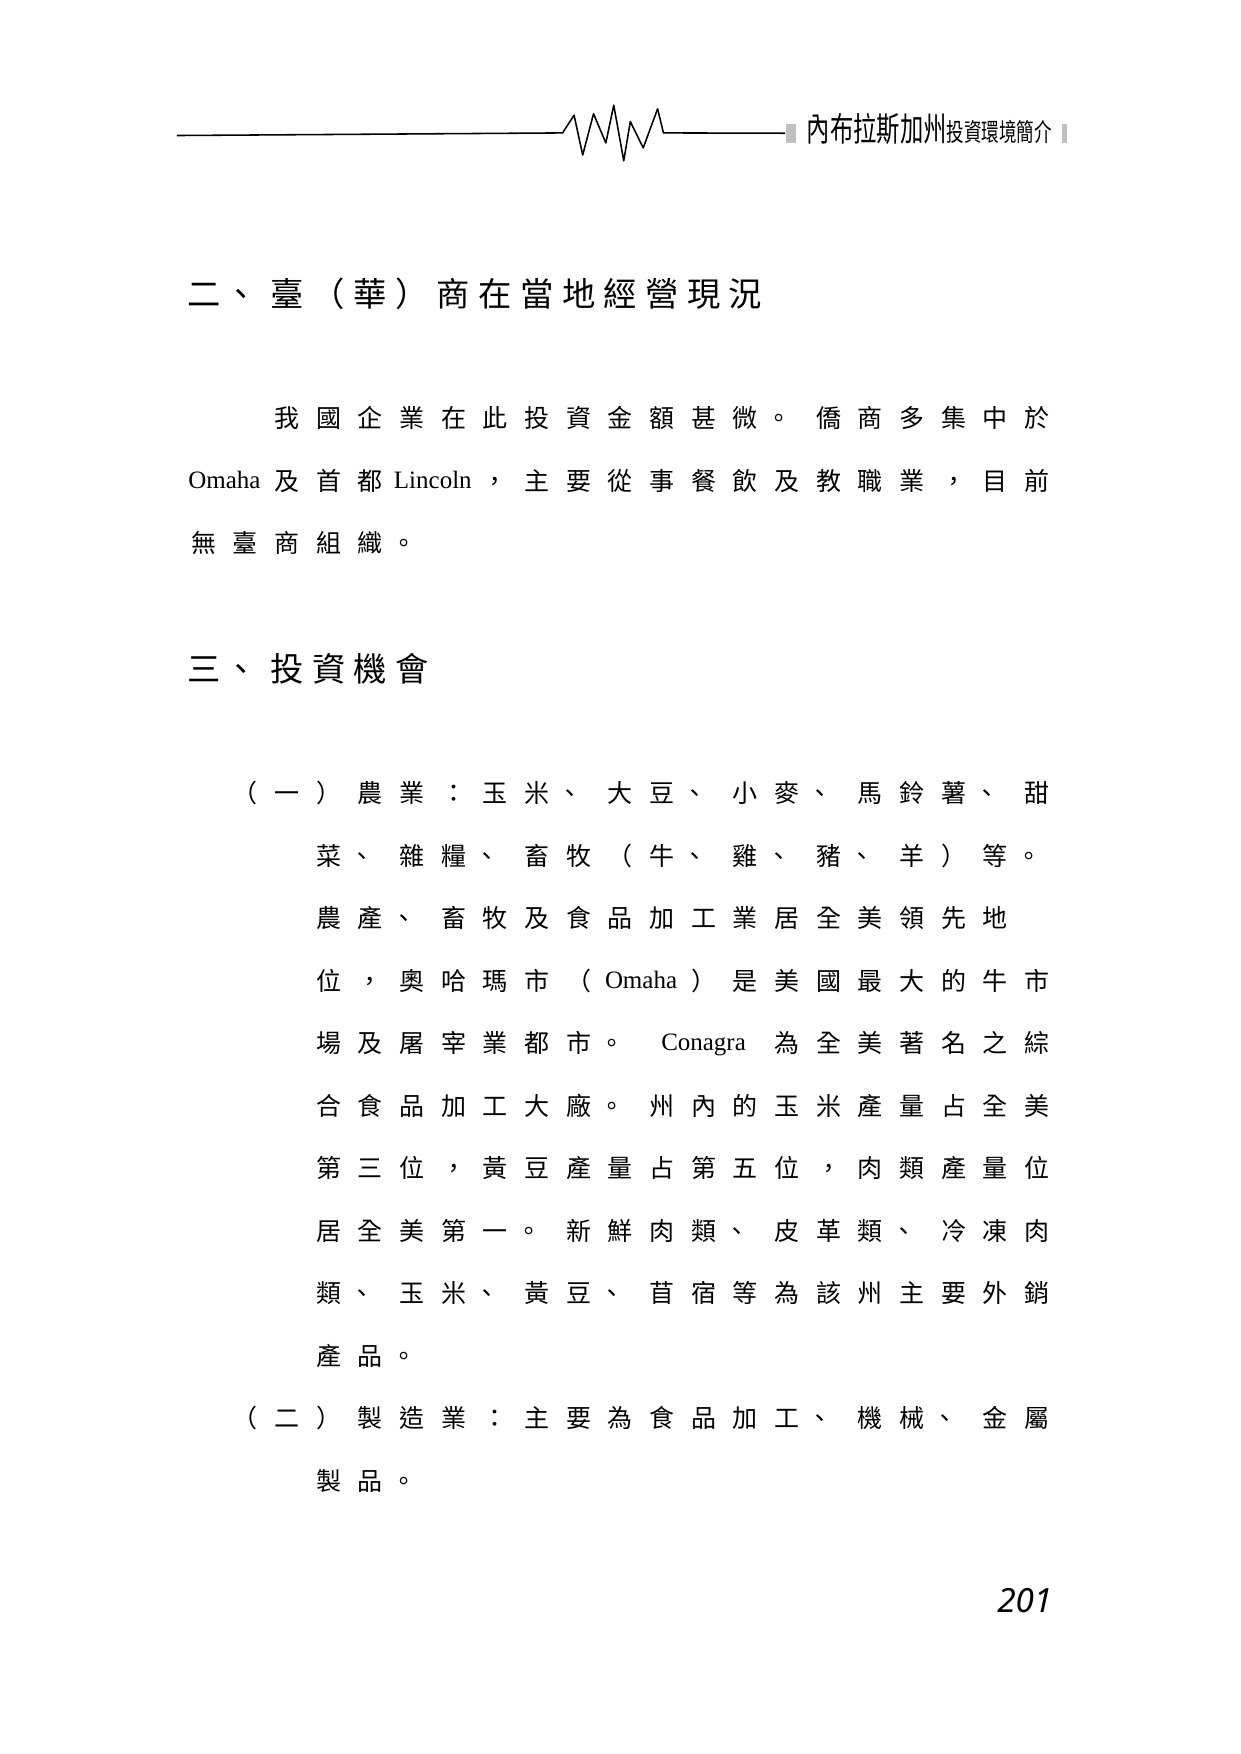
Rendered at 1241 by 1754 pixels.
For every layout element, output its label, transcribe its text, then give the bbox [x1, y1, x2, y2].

text 三、投資機會 [183, 625, 1058, 688]
text （一）農業：玉米、大豆、小麥、馬鈴薯、甜菜、雜糧、畜牧（牛、雞、豬、羊）等。農產、畜牧及食品加工業居全美領先地位，奧哈瑪市（Omaha）是美國最大的牛市場及屠宰業都市。Conagra為全美著名之綜合食品加工大廠。州內的玉米產量占全美第三位，黃豆產量占第五位，肉類產量位居全美第一。新鮮肉類、皮革類、冷凍肉類、玉米、黃豆、苜宿等為該州主要外銷產品。 [207, 750, 1058, 1375]
text 二、臺（華）商在當地經營現況 [183, 250, 1058, 313]
text 我國企業在此投資金額甚微。僑商多集中於Omaha及首都Lincoln，主要從事餐飲及教職業，目前無臺商組織。 [183, 375, 1058, 563]
text （二）製造業：主要為食品加工、機械、金屬製品。 [207, 1375, 1058, 1500]
